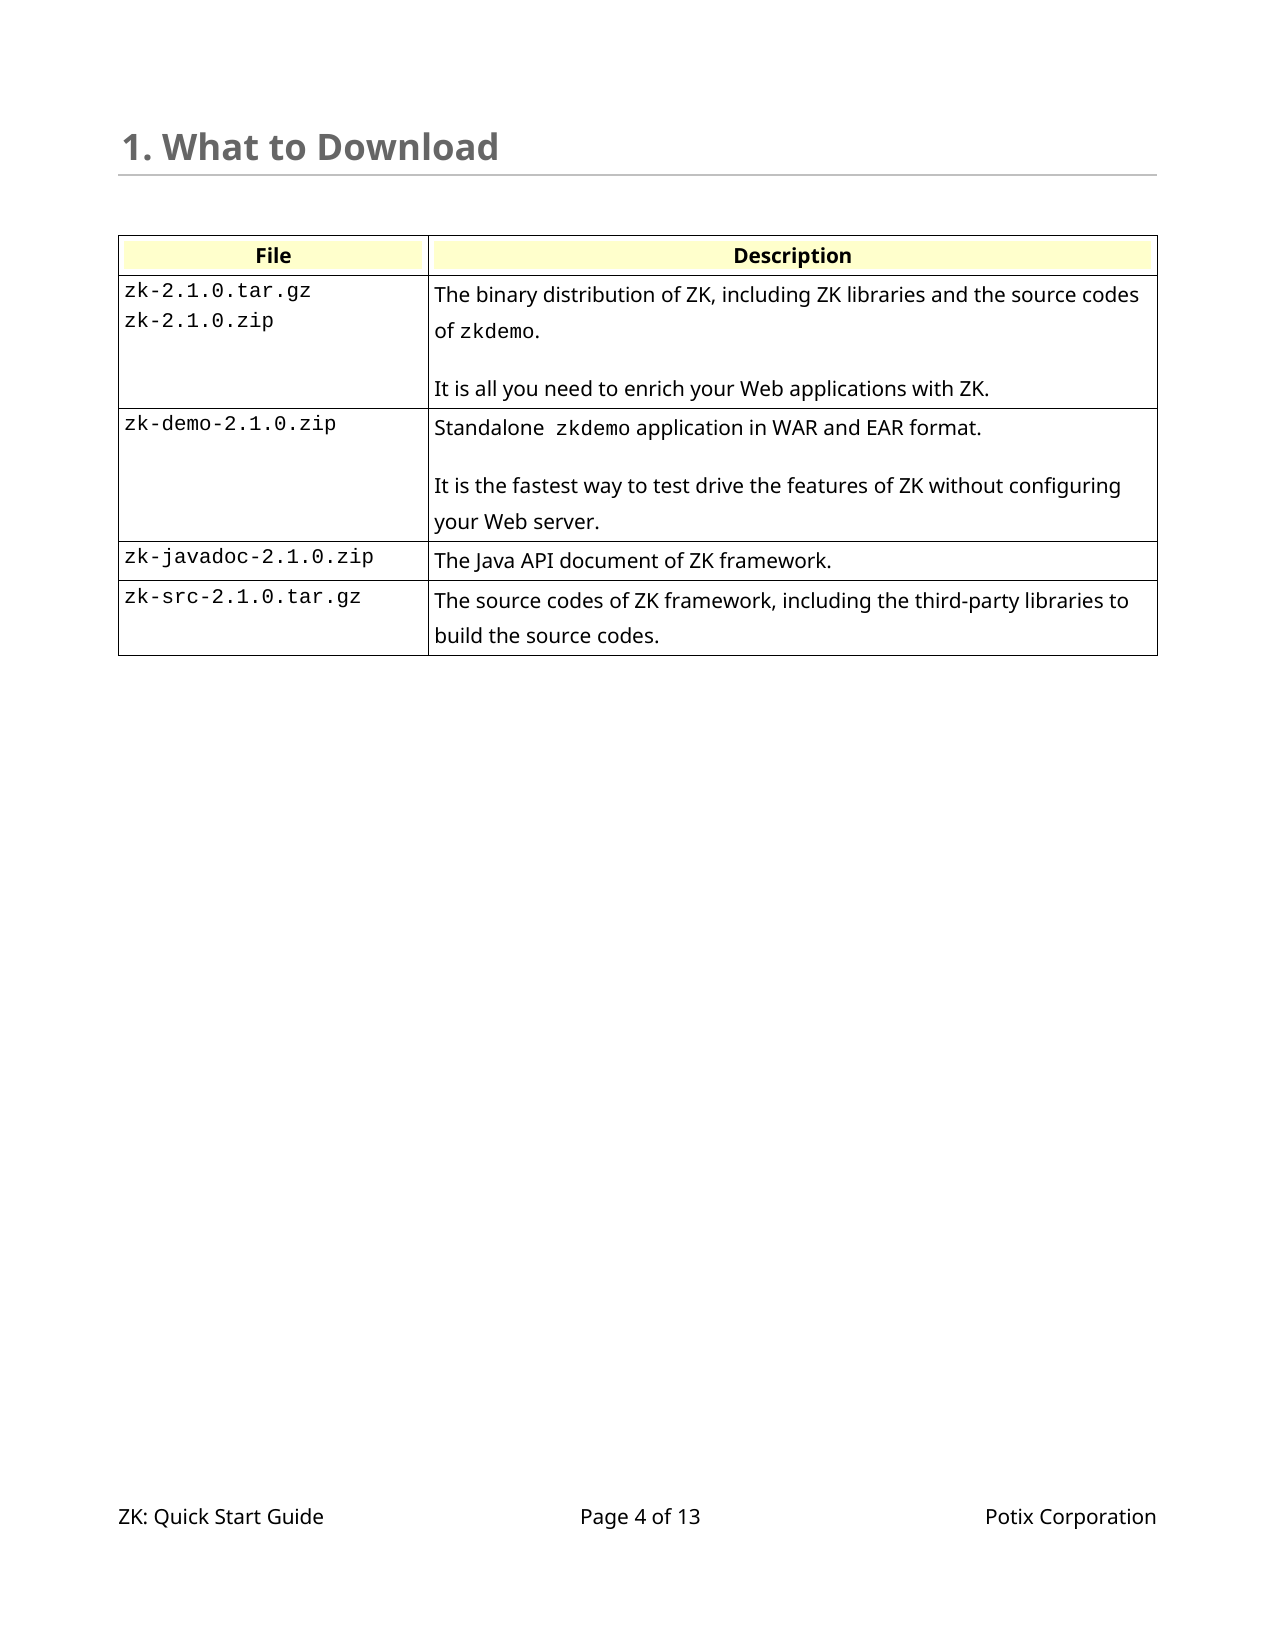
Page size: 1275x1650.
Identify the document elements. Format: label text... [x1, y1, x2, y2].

table_cell zk-src-2.1.0.tar.gz [119, 581, 428, 655]
table_cell zk-javadoc-2.1.0.zip [119, 542, 428, 580]
table_cell The Java API document of ZK framework. [429, 542, 1157, 580]
subtitle 1. What to Download [118, 118, 1157, 174]
table_cell zk-demo-2.1.0.zip [119, 409, 428, 541]
table_cell The binary distribution of ZK, including ZK libraries and the source codes of zkdemo. It is all you need to enrich your Web applications with ZK. [429, 276, 1157, 408]
table_cell zk-2.1.0.tar.gz zk-2.1.0.zip [119, 276, 428, 408]
table_cell The source codes of ZK framework, including the third-party libraries to build the source codes. [429, 581, 1157, 655]
table_cell Standalone zkdemo application in WAR and EAR format. It is the fastest way to test drive the features of ZK without configuring your Web server. [429, 409, 1157, 541]
table_header Description [429, 236, 1157, 275]
table_header File [119, 236, 428, 275]
